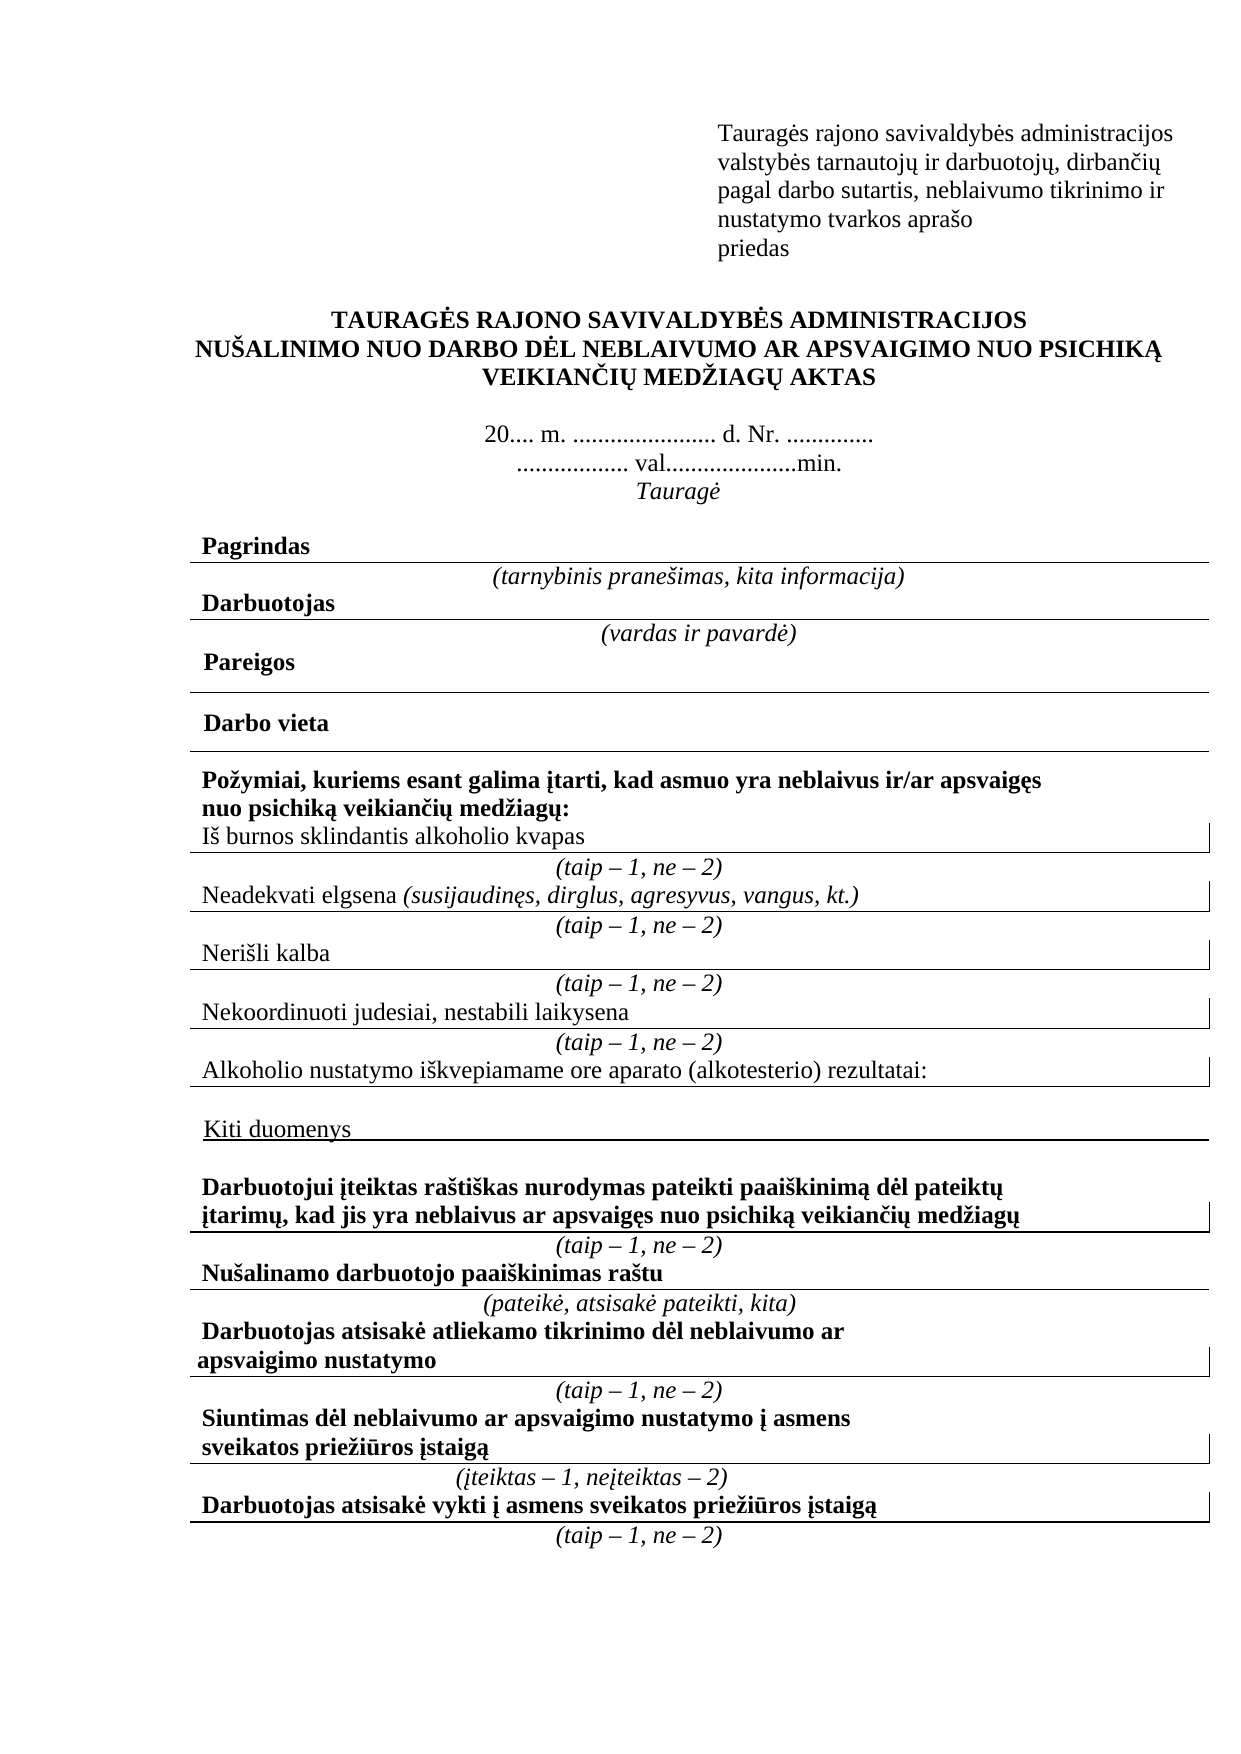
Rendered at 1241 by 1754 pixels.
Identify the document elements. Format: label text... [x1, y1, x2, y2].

table_cell Kiti duomenys [190, 1087, 1209, 1159]
text NUŠALINIMO NUO DARBO DĖL NEBLAIVUMO AR APSVAIGIMO NUO PSICHIKĄ VEIKIANČIŲ MEDŽIAGŲ AKTAS [177, 334, 1181, 391]
table_cell (tarnybinis pranešimas, kita informacija) [190, 563, 1209, 590]
text nustatymo tvarkos aprašo [582, 204, 1181, 233]
table_cell (taip – 1, ne – 2) [190, 1233, 1209, 1260]
table_cell (įteiktas – 1, neįteiktas – 2) [190, 1464, 1209, 1492]
text TAURAGĖS RAJONO SAVIVALDYBĖS ADMINISTRACIJOS [177, 305, 1181, 334]
table_cell įtarimų, kad jis yra neblaivus ar apsvaigęs nuo psichiką veikiančių medžiagų [190, 1202, 1209, 1231]
table_cell (taip – 1, ne – 2) [190, 1029, 1209, 1057]
table_header Pagrindas [190, 534, 1209, 562]
table_cell Darbo vieta [190, 693, 1209, 751]
table_cell Siuntimas dėl neblaivumo ar apsvaigimo nustatymo į asmens [190, 1405, 1209, 1434]
text Tauragės rajono savivaldybės administracijos [582, 118, 1181, 147]
text priedas [582, 233, 1181, 262]
table_cell (taip – 1, ne – 2) [190, 1377, 1209, 1405]
text pagal darbo sutartis, neblaivumo tikrinimo ir [582, 176, 1181, 204]
table_cell (taip – 1, ne – 2) [190, 970, 1209, 998]
table_cell (taip – 1, ne – 2) [190, 1523, 1209, 1549]
table_cell (taip – 1, ne – 2) [190, 853, 1209, 881]
table_cell sveikatos priežiūros įstaigą [190, 1434, 1209, 1463]
text Tauragė [177, 476, 1181, 505]
table_cell apsvaigimo nustatymo [190, 1347, 1209, 1376]
table_cell Nekoordinuoti judesiai, nestabili laikysena [190, 998, 1209, 1027]
table_cell Požymiai, kuriems esant galima įtarti, kad asmuo yra neblaivus ir/ar apsvaigęs nuo psichiką veikiančių medžiagų: [190, 752, 1209, 823]
table_cell Darbuotojas [190, 590, 1209, 619]
table_cell Darbuotojas atsisakė atliekamo tikrinimo dėl neblaivumo ar [190, 1318, 1209, 1347]
table_cell Darbuotojas atsisakė vykti į asmens sveikatos priežiūros įstaigą [190, 1492, 1209, 1521]
table_cell Alkoholio nustatymo iškvepiamame ore aparato (alkotesterio) rezultatai: [190, 1057, 1209, 1086]
table_cell Neadekvati elgsena (susijaudinęs, dirglus, agresyvus, vangus, kt.) [190, 881, 1209, 911]
table_cell (pateikė, atsisakė pateikti, kita) [190, 1290, 1209, 1318]
table_cell Nušalinamo darbuotojo paaiškinimas raštu [190, 1260, 1209, 1289]
table_cell (vardas ir pavardė) [190, 620, 1209, 648]
table_cell Nerišli kalba [190, 940, 1209, 969]
text 20.... m. ....................... d. Nr. .............. [177, 419, 1181, 448]
table_cell (taip – 1, ne – 2) [190, 912, 1209, 940]
text valstybės tarnautojų ir darbuotojų, dirbančių [582, 147, 1181, 176]
table_cell Darbuotojui įteiktas raštiškas nurodymas pateikti paaiškinimą dėl pateiktų [190, 1159, 1209, 1202]
text .................. val. min. [177, 448, 1181, 476]
table_cell Iš burnos sklindantis alkoholio kvapas [190, 823, 1209, 852]
table_cell Pareigos [190, 648, 1209, 692]
